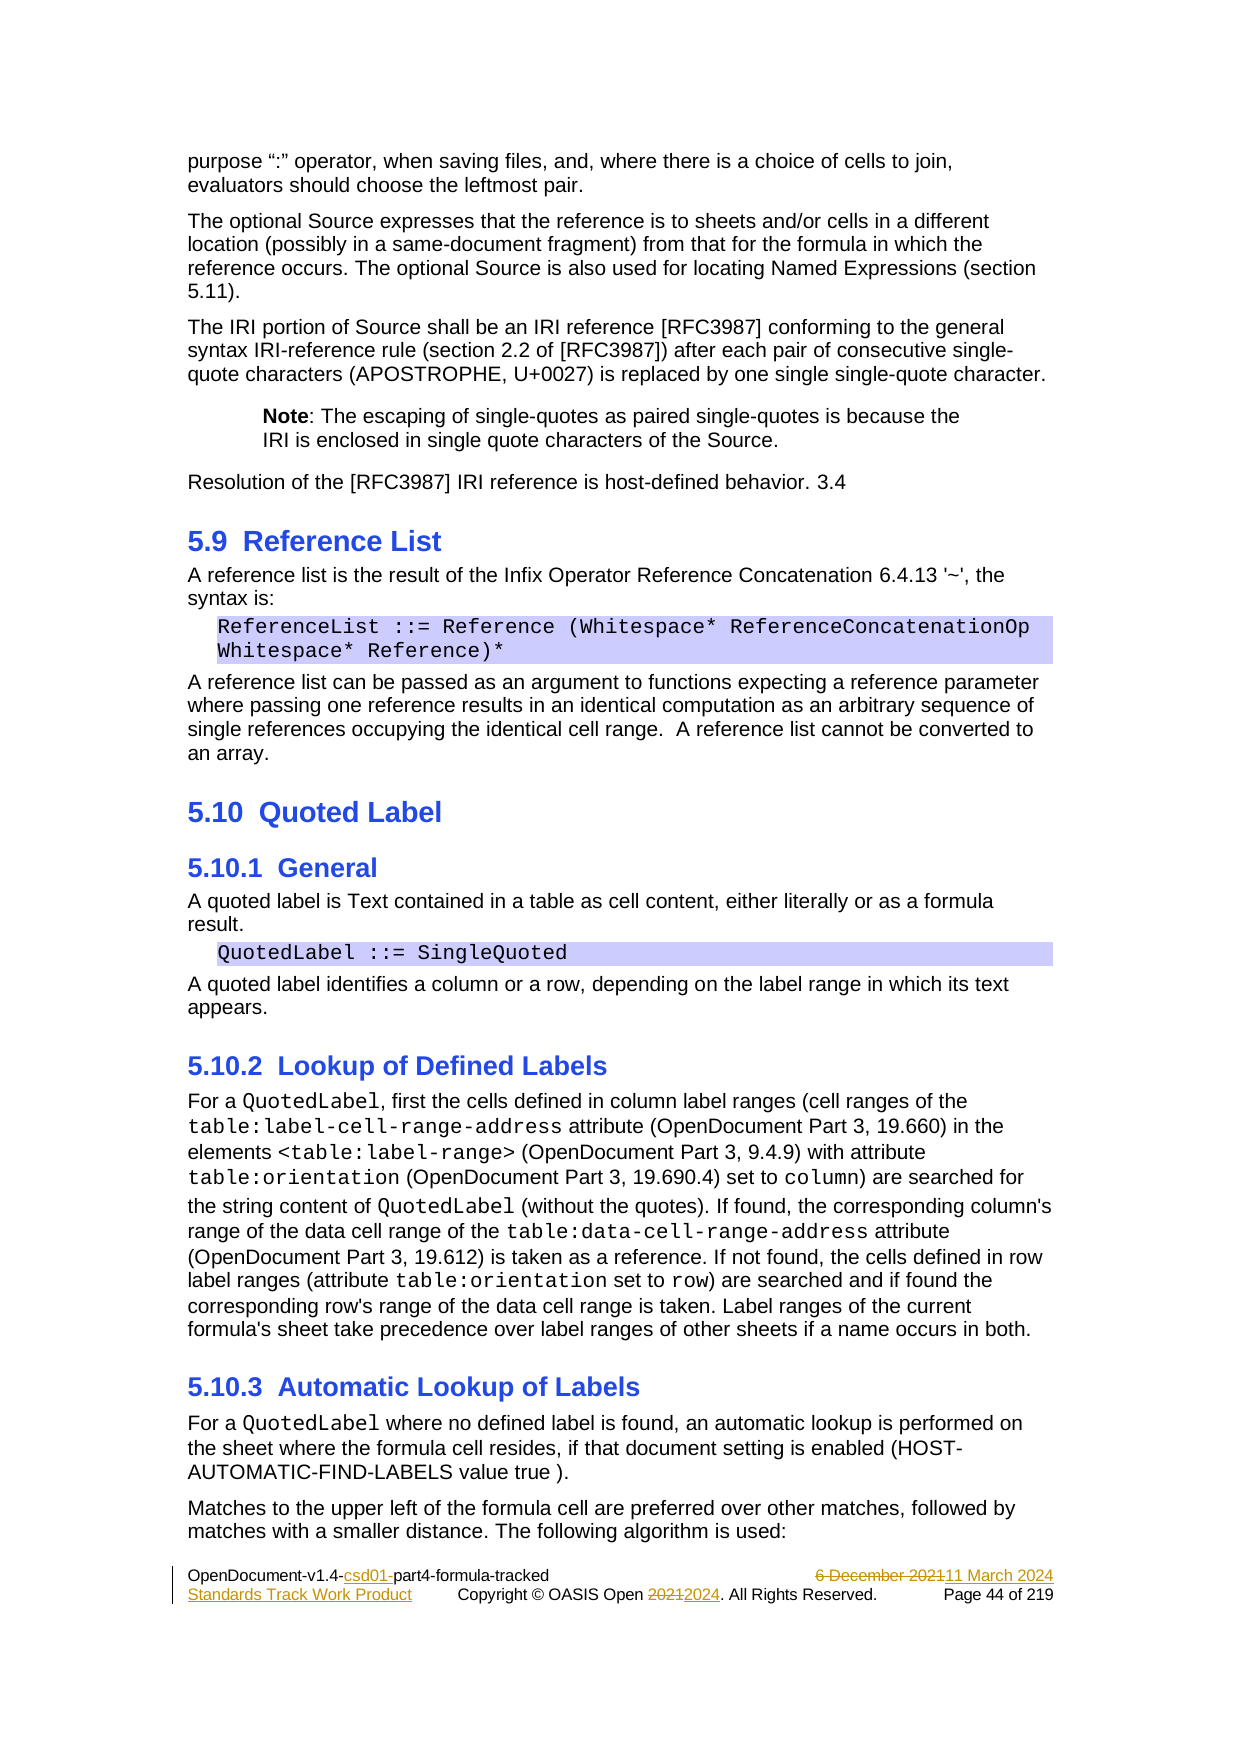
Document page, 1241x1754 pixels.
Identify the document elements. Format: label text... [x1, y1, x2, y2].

text The optional Source expresses that the reference is to sheets and/or cells in a different location (possibly in a same-document fragment) from that for the formula in which the reference occurs. The optional Source is also used for locating Named Expressions (section 5.11). [187, 209, 1053, 303]
text The IRI portion of Source shall be an IRI reference [RFC3987] conforming to the general syntax IRI-reference rule (section 2.2 of [RFC3987]) after each pair of consecutive single-quote characters (APOSTROPHE, U+0027) is replaced by one single single-quote character. [187, 315, 1053, 386]
text For a QuotedLabel, first the cells defined in column label ranges (cell ranges of the table:label-cell-range-address attribute (OpenDocument Part 3, 19.660) in the elements <table:label-range> (OpenDocument Part 3, 9.4.9) with attribute table:orientation (OpenDocument Part 3, 19.690.4) set to column) are searched for the string content of QuotedLabel (without the quotes). If found, the corresponding column's range of the data cell range of the table:data-cell-range-address attribute (OpenDocument Part 3, 19.612) is taken as a reference. If not found, the cells defined in row label ranges (attribute table:orientation set to row) are searched and if found the corresponding row's range of the data cell range is taken. Label ranges of the current formula's sheet take precedence over label ranges of other sheets if a name occurs in both. [187, 1086, 1053, 1341]
text Matches to the upper left of the formula cell are preferred over other matches, followed by matches with a smaller distance. The following algorithm is used: [187, 1496, 1053, 1543]
subtitle Reference List [187, 525, 1053, 557]
subtitle Quoted Label [187, 796, 1053, 828]
text Resolution of the [RFC3987] IRI reference is host-defined behavior. 3.4 [187, 470, 1053, 494]
subtitle Automatic Lookup of Labels [187, 1372, 1053, 1402]
text For a QuotedLabel where no defined label is found, an automatic lookup is performed on the sheet where the formula cell resides, if that document setting is enabled (HOST-AUTOMATIC-FIND-LABELS value true ). [187, 1408, 1053, 1484]
text purpose “:” operator, when saving files, and, where there is a choice of cells to join, evaluators should choose the leftmost pair. [187, 150, 1053, 197]
text A reference list is the result of the Infix Operator Reference Concatenation 6.4.13 '~', the syntax is: [187, 563, 1053, 610]
subtitle General [187, 853, 1053, 883]
subtitle Lookup of Defined Labels [187, 1050, 1053, 1080]
text A quoted label identifies a column or a row, depending on the label range in which its text appears. [187, 972, 1053, 1019]
text A reference list can be passed as an argument to functions expecting a reference parameter where passing one reference results in an identical computation as an arbitrary sequence of single references occupying the identical cell range. A reference list cannot be converted to an array. [187, 670, 1053, 764]
text Note: The escaping of single-quotes as paired single-quotes is because the IRI is enclosed in single quote characters of the Source. [262, 404, 978, 452]
text QuotedLabel ::= SingleQuoted [217, 942, 1053, 966]
text ReferenceList ::= Reference (Whitespace* ReferenceConcatenationOp Whitespace* Reference)* [217, 616, 1053, 664]
text A quoted label is Text contained in a table as cell content, either literally or as a formula result. [187, 889, 1053, 936]
